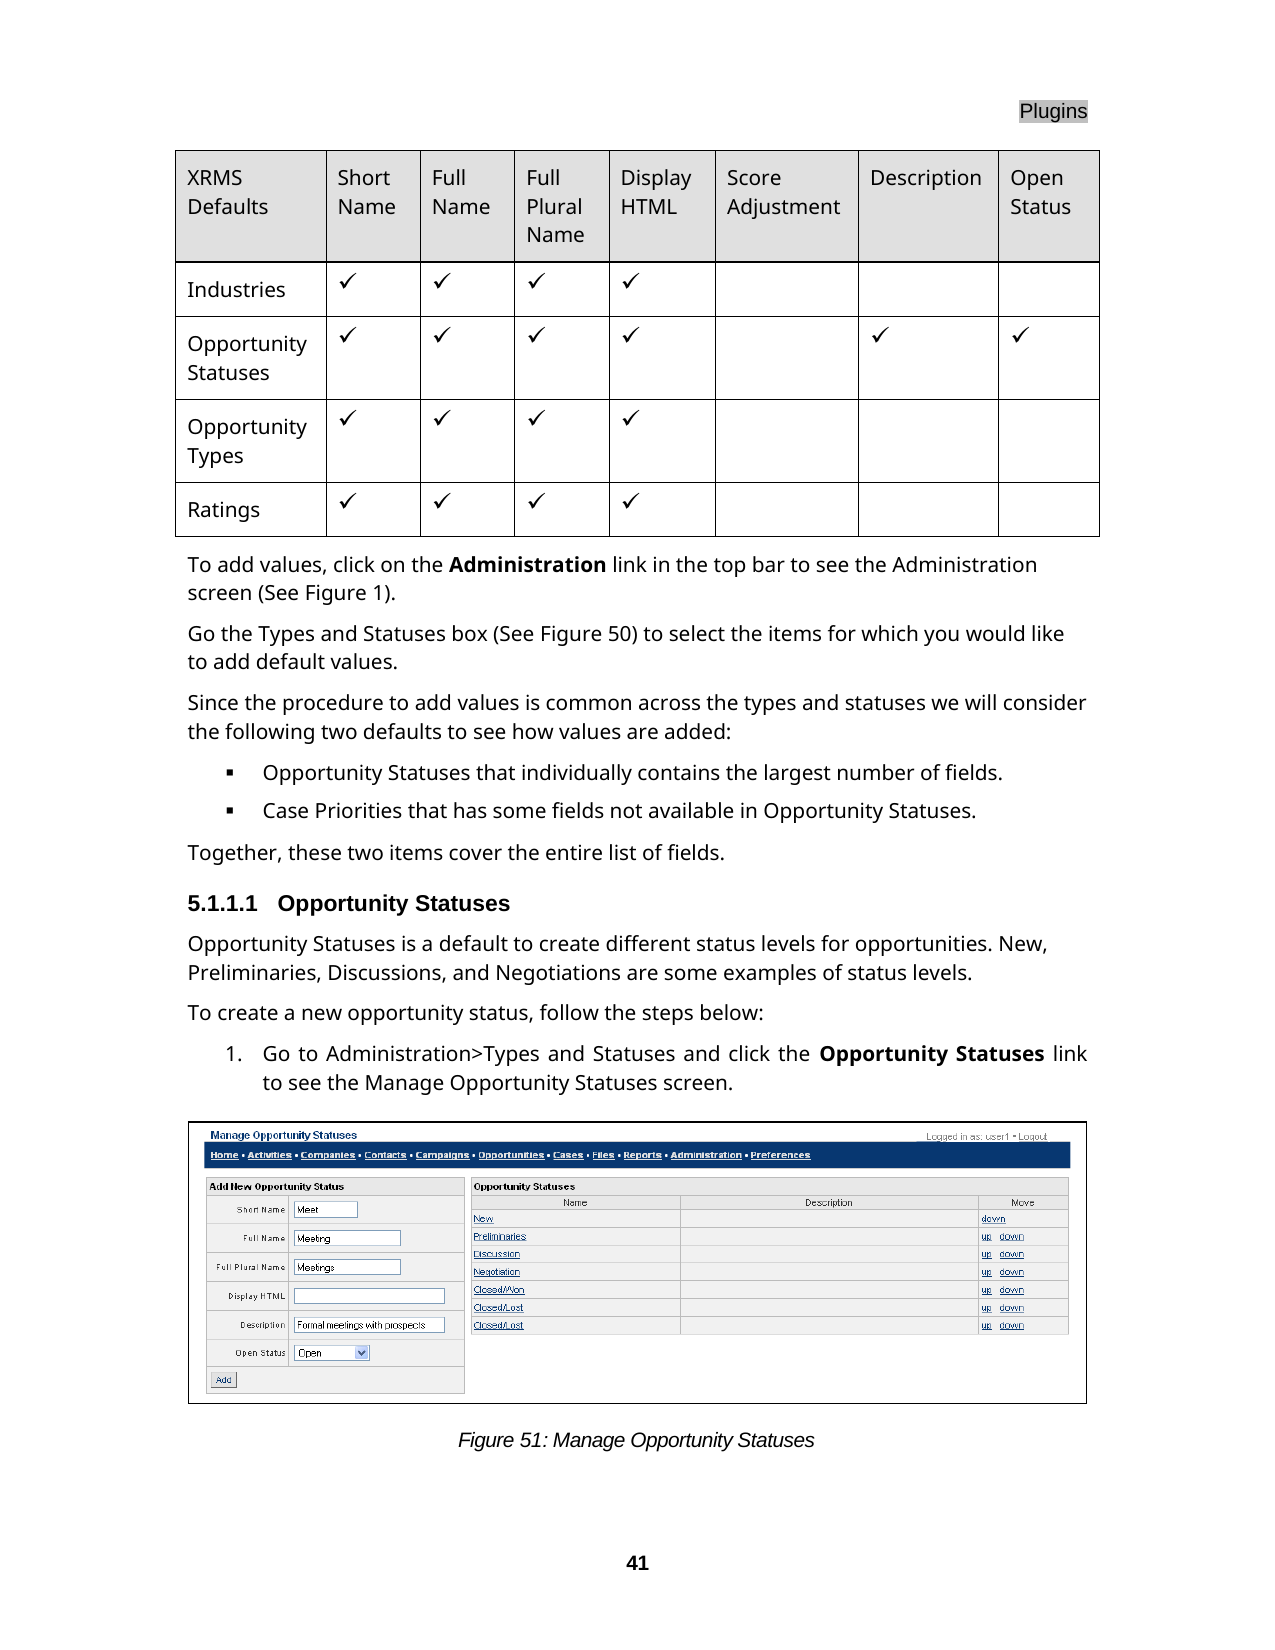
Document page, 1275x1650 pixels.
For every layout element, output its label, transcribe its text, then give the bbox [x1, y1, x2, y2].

table_cell  [999, 317, 1099, 399]
text Together, these two items cover the entire list of fields. [187, 838, 1087, 866]
subtitle Opportunity Statuses [187, 891, 1087, 917]
table_cell Industries [176, 263, 326, 316]
text Go the Types and Statuses box (See Figure 50) to select the items for which you would like to add default values. [187, 619, 1087, 676]
table_header XRMS Defaults [176, 151, 326, 261]
table_cell  [610, 400, 715, 482]
table_cell  [610, 317, 715, 399]
table_cell  [515, 317, 609, 399]
list Case Priorities that has some fields not available in Opportunity Statuses. [225, 797, 1087, 825]
table_header Open Status [999, 151, 1099, 261]
text To add values, click on the Administration link in the top bar to see the Administration screen (See Figure 1). [187, 550, 1087, 607]
table_cell  [421, 400, 514, 482]
table_cell [716, 483, 858, 536]
table_cell [999, 400, 1099, 482]
table_cell [999, 263, 1099, 316]
table_cell [716, 400, 858, 482]
table_header Display HTML [610, 151, 715, 261]
table_cell  [515, 400, 609, 482]
table_header Description [859, 151, 998, 261]
table_header Full Name [421, 151, 514, 261]
table_cell [716, 317, 858, 399]
table_cell [859, 400, 998, 482]
table_cell  [610, 483, 715, 536]
table_header Score Adjustment [716, 151, 858, 261]
table_header Short Name [327, 151, 420, 261]
list Go to Administration>Types and Statuses and click the Opportunity Statuses link to see the Manage Opportunity Statuses screen. [225, 1039, 1087, 1096]
table_cell  [515, 483, 609, 536]
table_cell Opportunity Types [176, 400, 326, 482]
table_cell [999, 483, 1099, 536]
picture [204, 1130, 1071, 1395]
table_cell Ratings [176, 483, 326, 536]
table_cell Opportunity Statuses [176, 317, 326, 399]
table_cell  [859, 317, 998, 399]
table_header Full Plural Name [515, 151, 609, 261]
table_cell  [421, 317, 514, 399]
table_cell [859, 483, 998, 536]
table_cell  [421, 483, 514, 536]
table_cell  [327, 483, 420, 536]
text To create a new opportunity status, follow the steps below: [187, 998, 1087, 1027]
table_cell  [327, 400, 420, 482]
table_cell [859, 263, 998, 316]
table_cell  [610, 263, 715, 316]
table_cell  [421, 263, 514, 316]
table_cell  [327, 263, 420, 316]
table_cell  [515, 263, 609, 316]
list Opportunity Statuses that individually contains the largest number of fields. [225, 758, 1087, 786]
table_cell  [327, 317, 420, 399]
text Figure 51: Manage Opportunity Statuses [187, 1429, 1087, 1452]
text Since the procedure to add values is common across the types and statuses we will consider the following two defaults to see how values are added: [187, 688, 1087, 745]
text Opportunity Statuses is a default to create different status levels for opportunities. New, Preliminaries, Discussions, and Negotiations are some examples of status levels. [187, 929, 1087, 986]
table_cell [716, 263, 858, 316]
